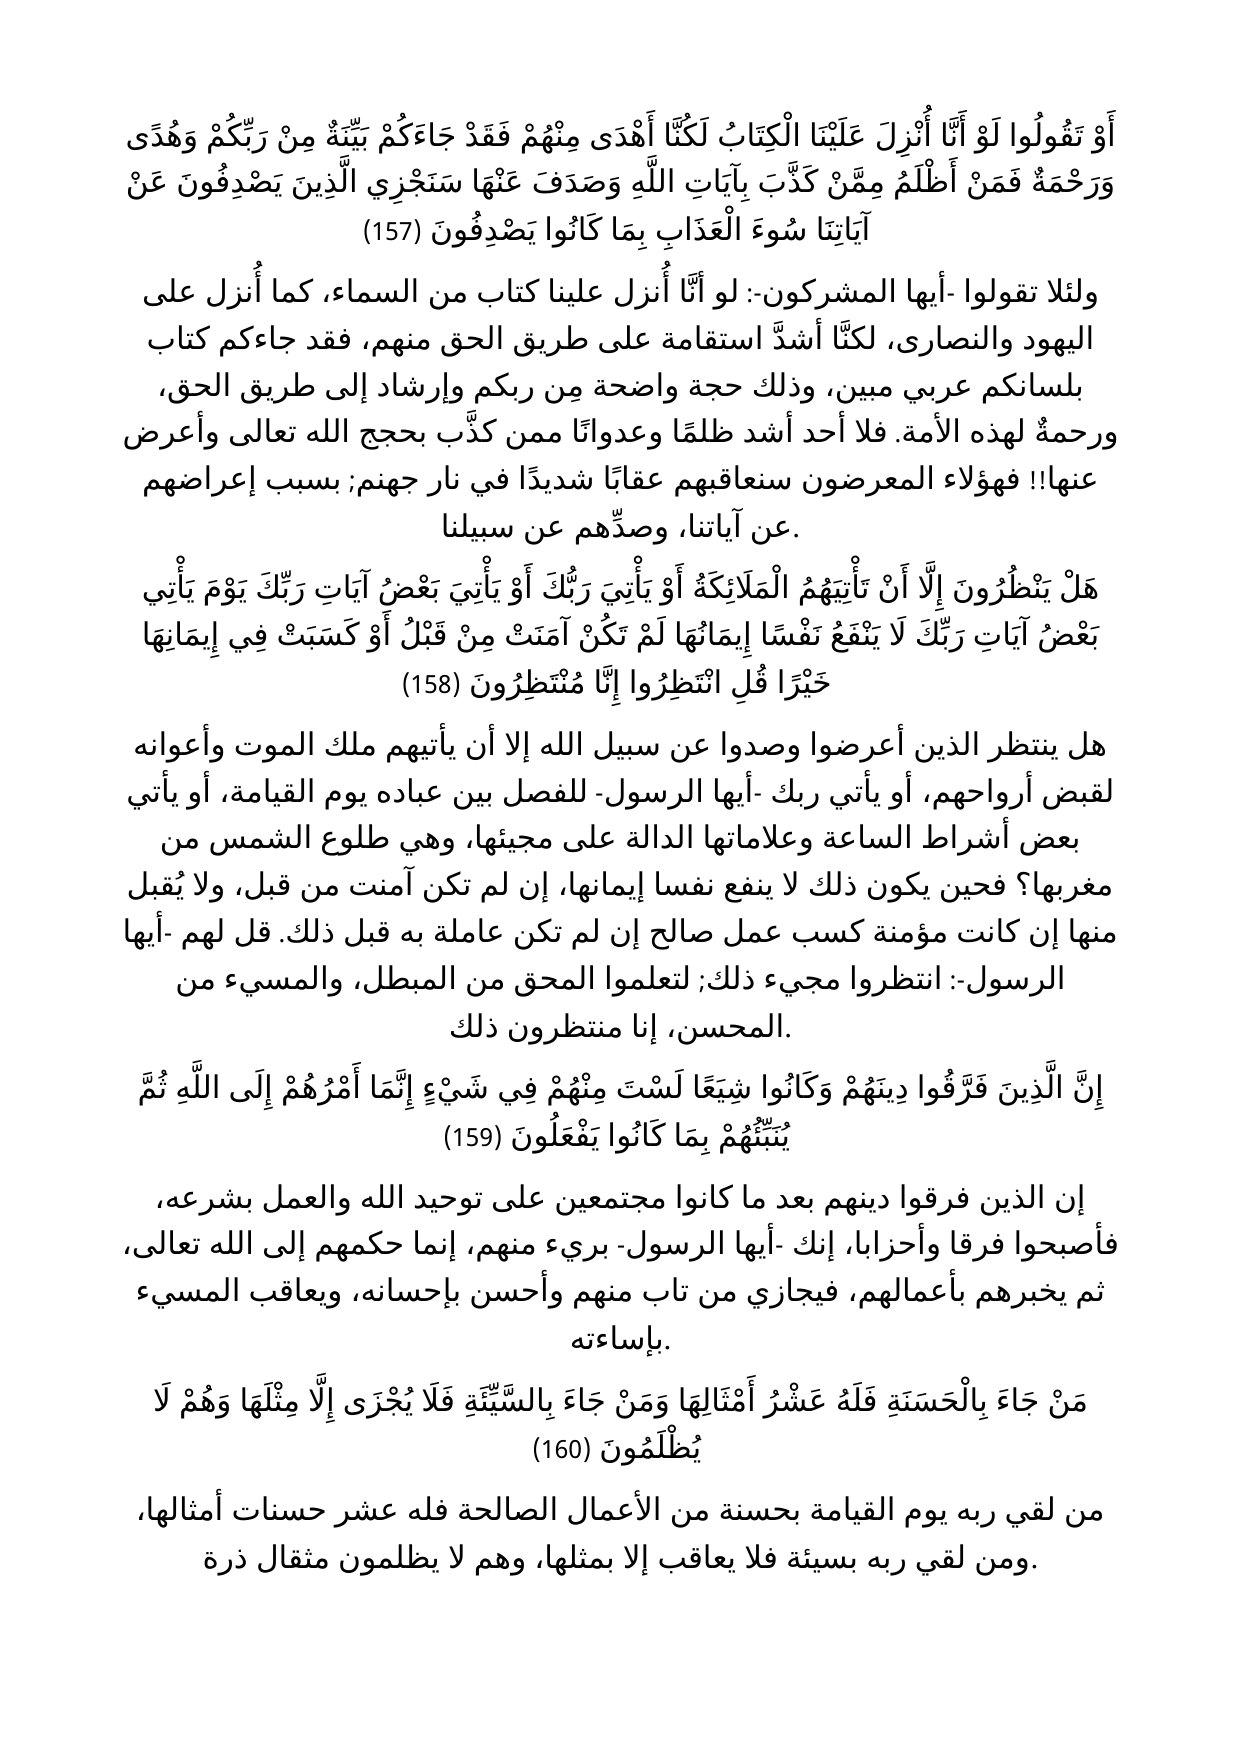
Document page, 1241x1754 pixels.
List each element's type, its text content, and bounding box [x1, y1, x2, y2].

text إِنَّ الَّذِينَ فَرَّقُوا دِينَهُمْ وَكَانُوا شِيَعًا لَسْتَ مِنْهُمْ فِي شَيْءٍ إِنَّمَا أَمْرُهُمْ إِلَى اللَّهِ ثُمَّ يُنَبِّئُهُمْ بِمَا كَانُوا يَفْعَلُونَ (159) [118, 1071, 1122, 1159]
text مَنْ جَاءَ بِالْحَسَنَةِ فَلَهُ عَشْرُ أَمْثَالِهَا وَمَنْ جَاءَ بِالسَّيِّئَةِ فَلَا يُجْزَى إِلَّا مِثْلَهَا وَهُمْ لَا يُظْلَمُونَ (160) [118, 1383, 1122, 1472]
text من لقي ربه يوم القيامة بحسنة من الأعمال الصالحة فله عشر حسنات أمثالها، ومن لقي ربه بسيئة فلا يعاقب إلا بمثلها، وهم لا يظلمون مثقال ذرة. [118, 1492, 1122, 1581]
text إن الذين فرقوا دينهم بعد ما كانوا مجتمعين على توحيد الله والعمل بشرعه، فأصبحوا فرقا وأحزابا، إنك -أيها الرسول- بريء منهم، إنما حكمهم إلى الله تعالى، ثم يخبرهم بأعمالهم، فيجازي من تاب منهم وأحسن بإحسانه، ويعاقب المسيء بإساءته. [118, 1180, 1122, 1362]
text هَلْ يَنْظُرُونَ إِلَّا أَنْ تَأْتِيَهُمُ الْمَلَائِكَةُ أَوْ يَأْتِيَ رَبُّكَ أَوْ يَأْتِيَ بَعْضُ آيَاتِ رَبِّكَ يَوْمَ يَأْتِي بَعْضُ آيَاتِ رَبِّكَ لَا يَنْفَعُ نَفْسًا إِيمَانُهَا لَمْ تَكُنْ آمَنَتْ مِنْ قَبْلُ أَوْ كَسَبَتْ فِي إِيمَانِهَا خَيْرًا قُلِ انْتَظِرُوا إِنَّا مُنْتَظِرُونَ (158) [118, 571, 1122, 706]
text ولئلا تقولوا -أيها المشركون-: لو أنَّا أُنزل علينا كتاب من السماء، كما أُنزل على اليهود والنصارى، لكنَّا أشدَّ استقامة على طريق الحق منهم، فقد جاءكم كتاب بلسانكم عربي مبين، وذلك حجة واضحة مِن ربكم وإرشاد إلى طريق الحق، ورحمةٌ لهذه الأمة. فلا أحد أشد ظلمًا وعدوانًا ممن كذَّب بحجج الله تعالى وأعرض عنها!! فهؤلاء المعرضون سنعاقبهم عقابًا شديدًا في نار جهنم; بسبب إعراضهم عن آياتنا، وصدِّهم عن سبيلنا. [118, 274, 1122, 550]
text أَوْ تَقُولُوا لَوْ أَنَّا أُنْزِلَ عَلَيْنَا الْكِتَابُ لَكُنَّا أَهْدَى مِنْهُمْ فَقَدْ جَاءَكُمْ بَيِّنَةٌ مِنْ رَبِّكُمْ وَهُدًى وَرَحْمَةٌ فَمَنْ أَظْلَمُ مِمَّنْ كَذَّبَ بِآيَاتِ اللَّهِ وَصَدَفَ عَنْهَا سَنَجْزِي الَّذِينَ يَصْدِفُونَ عَنْ آيَاتِنَا سُوءَ الْعَذَابِ بِمَا كَانُوا يَصْدِفُونَ (157) [118, 118, 1122, 253]
text هل ينتظر الذين أعرضوا وصدوا عن سبيل الله إلا أن يأتيهم ملك الموت وأعوانه لقبض أرواحهم، أو يأتي ربك -أيها الرسول- للفصل بين عباده يوم القيامة، أو يأتي بعض أشراط الساعة وعلاماتها الدالة على مجيئها، وهي طلوع الشمس من مغربها؟ فحين يكون ذلك لا ينفع نفسا إيمانها، إن لم تكن آمنت من قبل، ولا يُقبل منها إن كانت مؤمنة كسب عمل صالح إن لم تكن عاملة به قبل ذلك. قل لهم -أيها الرسول-: انتظروا مجيء ذلك; لتعلموا المحق من المبطل، والمسيء من المحسن، إنا منتظرون ذلك. [118, 727, 1122, 1050]
